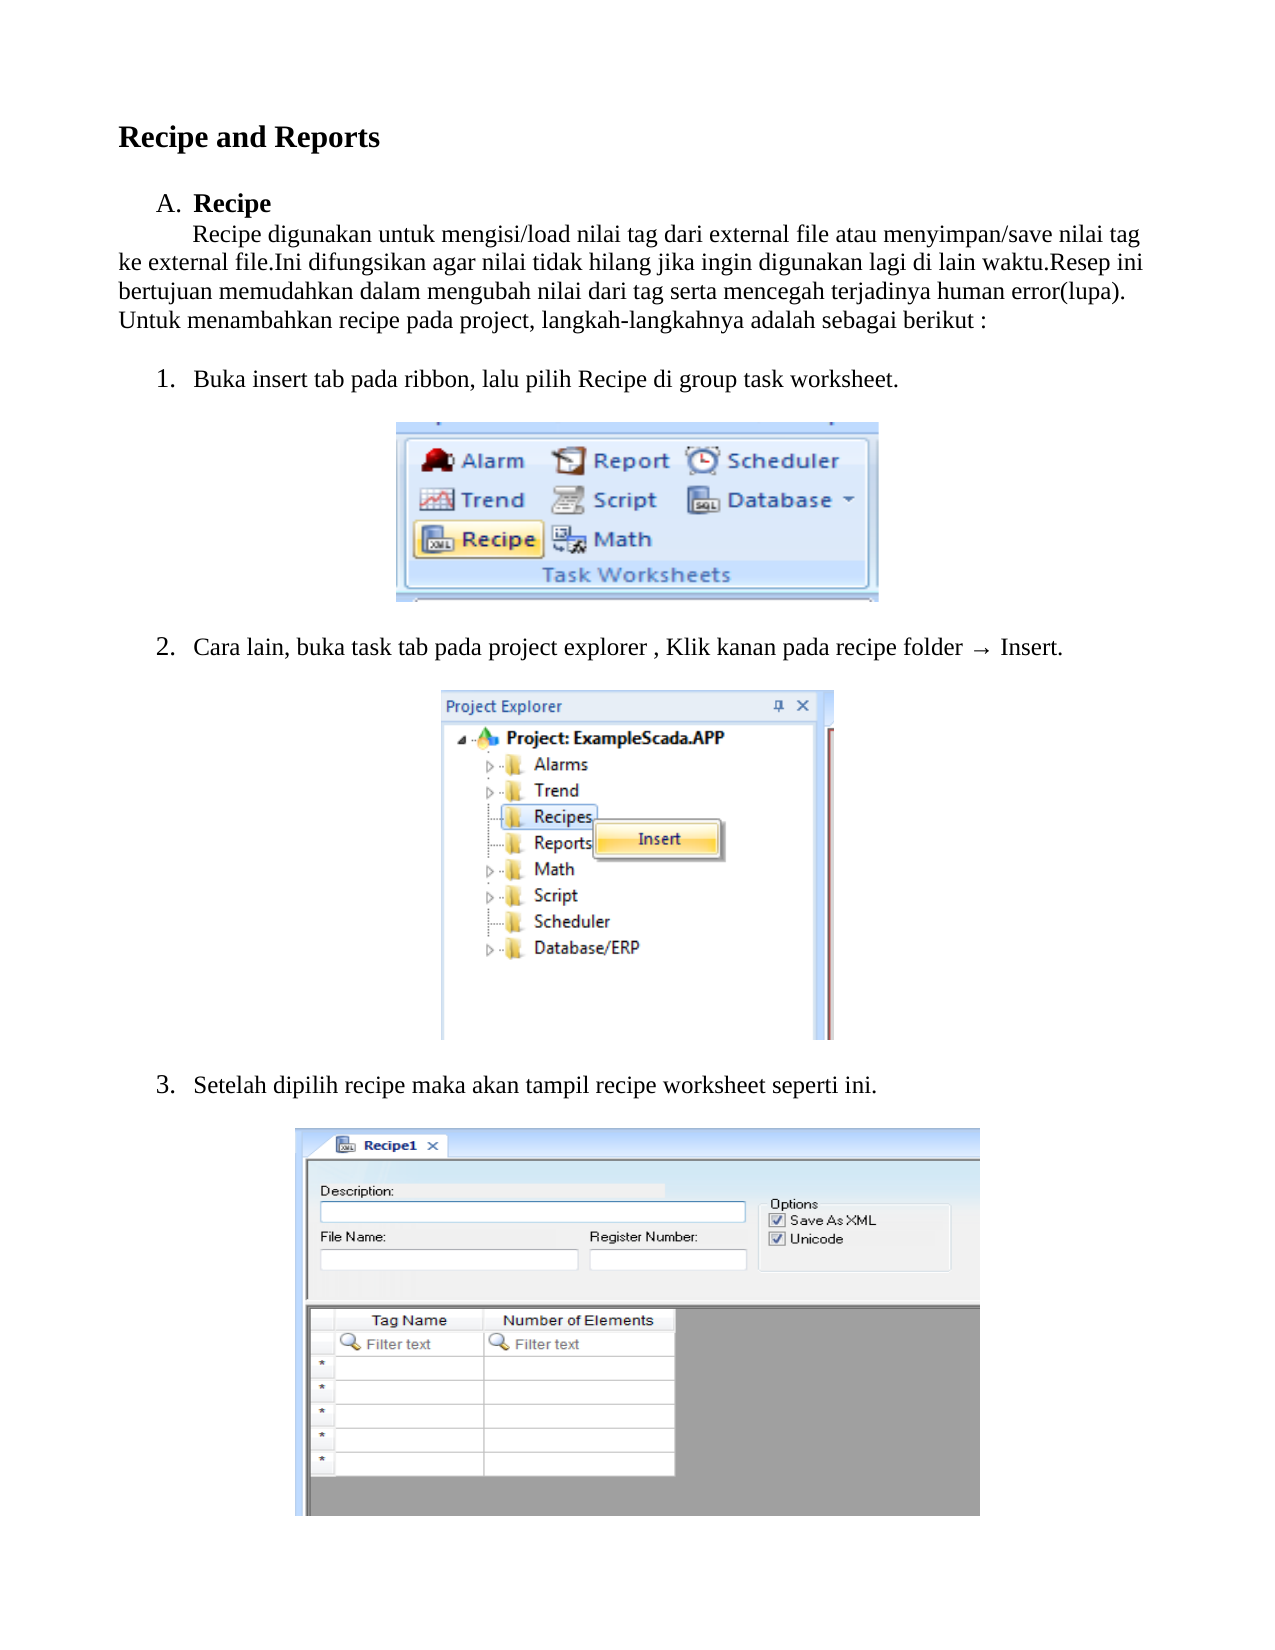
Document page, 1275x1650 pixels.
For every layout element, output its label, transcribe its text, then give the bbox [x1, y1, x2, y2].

list Buka insert tab pada ribbon, lalu pilih Recipe di group task worksheet. [156, 362, 1157, 394]
list Cara lain, buka task tab pada project explorer , Klik kanan pada recipe folder → Insert. [156, 630, 1157, 661]
text Recipe and Reports [118, 118, 1157, 154]
text Untuk menambahkan recipe pada project, langkah-langkahnya adalah sebagai berikut : [118, 305, 1157, 334]
picture [295, 1128, 980, 1516]
picture [441, 690, 834, 1040]
list Setelah dipilih recipe maka akan tampil recipe worksheet seperti ini. [156, 1068, 1157, 1099]
text Recipe digunakan untuk mengisi/load nilai tag dari external file atau menyimpan/save nilai tag ke external file.Ini difungsikan agar nilai tidak hilang jika ingin digunakan lagi di lain waktu.Resep ini bertujuan memudahkan dalam mengubah nilai dari tag serta mencegah terjadinya human error(lupa). [118, 219, 1157, 305]
picture [396, 422, 879, 602]
list Recipe [156, 188, 1157, 219]
